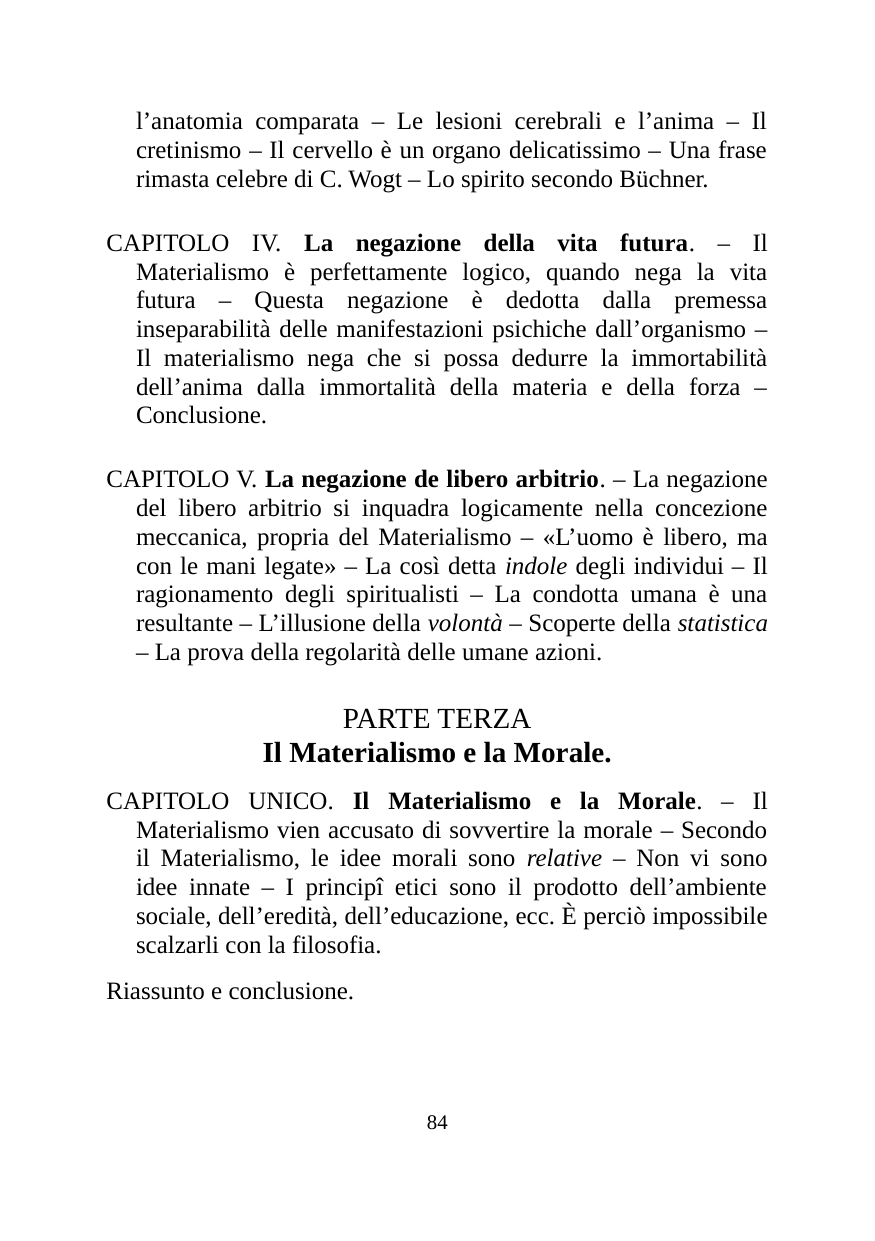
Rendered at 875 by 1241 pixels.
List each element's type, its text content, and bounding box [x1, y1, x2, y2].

text CAPITOLO IV. La negazione della vita futura. – Il Materialismo è perfettamente logico, quando nega la vita futura – Questa negazione è dedotta dalla premessa inseparabilità delle manifestazioni psichiche dall’organismo – Il materialismo nega che si possa dedurre la immortabilità dell’anima dalla immortalità della materia e della forza – Conclusione. [106, 228, 768, 429]
text PARTE TERZA Il Materialismo e la Morale. [106, 701, 768, 768]
text Riassunto e conclusione. [106, 976, 768, 1005]
text CAPITOLO V. La negazione de libero arbitrio. – La negazione del libero arbitrio si inquadra logicamente nella concezione meccanica, propria del Materialismo – «L’uomo è libero, ma con le mani legate» – La così detta indole degli individui – Il ragionamento degli spiritualisti – La condotta umana è una resultante – L’illusione della volontà – Scoperte della statistica – La prova della regolarità delle umane azioni. [106, 464, 768, 666]
text l’anatomia comparata – Le lesioni cerebrali e l’anima – Il cretinismo – Il cervello è un organo delicatissimo – Una frase rimasta celebre di C. Wogt – Lo spirito secondo Büchner. [106, 106, 768, 192]
text CAPITOLO UNICO. Il Materialismo e la Morale. – Il Materialismo vien accusato di sovvertire la morale – Secondo il Materialismo, le idee morali sono relative – Non vi sono idee innate – I principî etici sono il prodotto dell’ambiente sociale, dell’eredità, dell’educazione, ecc. È perciò impossibile scalzarli con la filosofia. [106, 786, 768, 958]
